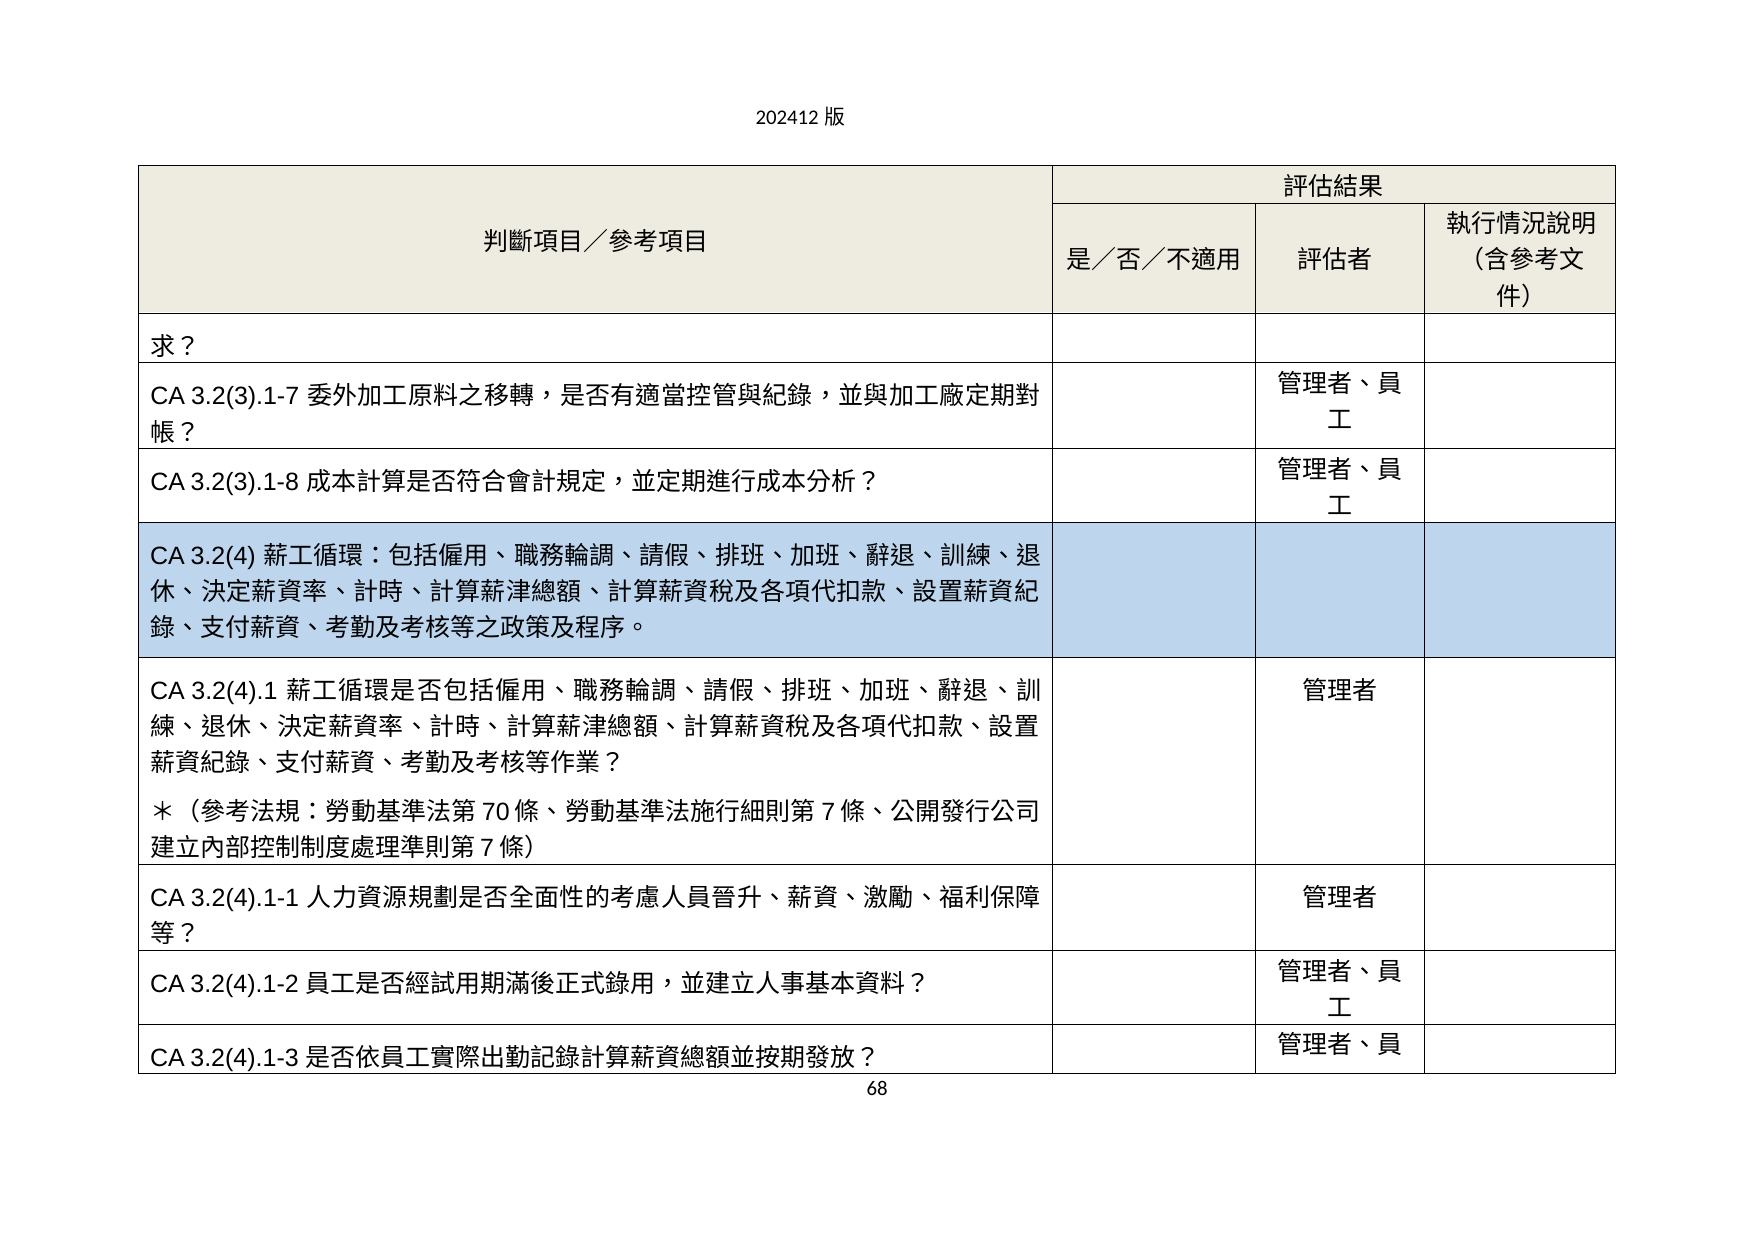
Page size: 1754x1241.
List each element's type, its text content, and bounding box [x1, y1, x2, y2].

table_cell [1425, 658, 1615, 864]
table_cell 是／否／不適用 [1053, 204, 1255, 312]
table_cell CA 3.2(4).1-2 員工是否經試用期滿後正式錄用，並建立人事基本資料？ [139, 951, 1052, 1023]
table_cell [1425, 523, 1615, 657]
table_cell [1053, 363, 1255, 448]
table_cell [1425, 363, 1615, 448]
table_cell [1425, 951, 1615, 1023]
table_cell 管理者、員工 [1256, 449, 1424, 522]
table_header 評估結果 [1053, 166, 1615, 203]
table_cell 執行情況說明 （含參考文件） [1425, 204, 1615, 312]
table_cell [1425, 865, 1615, 950]
table_cell 評估者 [1256, 204, 1424, 312]
table_cell CA 3.2(4).1-1 人力資源規劃是否全面性的考慮人員晉升、薪資、激勵、福利保障等？ [139, 865, 1052, 950]
table_cell [1053, 658, 1255, 864]
table_cell CA 3.2(4).1-3 是否依員工實際出勤記錄計算薪資總額並按期發放？ [139, 1025, 1052, 1073]
table_cell [1425, 314, 1615, 362]
table_cell 管理者、員工 [1256, 951, 1424, 1023]
table_cell [1425, 449, 1615, 522]
table_cell CA 3.2(4) 薪工循環：包括僱用、職務輪調、請假、排班、加班、辭退、訓練、退休、決定薪資率、計時、計算薪津總額、計算薪資稅及各項代扣款、設置薪資紀錄、支付薪資、考勤及考核等之政策及程序。 [139, 523, 1052, 657]
table_cell [1256, 523, 1424, 657]
table_cell [1053, 1025, 1255, 1073]
table_cell 管理者、員 [1256, 1025, 1424, 1073]
table_cell 管理者 [1256, 865, 1424, 950]
table_cell [1256, 314, 1424, 362]
table_cell [1053, 314, 1255, 362]
table_header 判斷項目／參考項目 [139, 166, 1052, 312]
table_cell [1053, 523, 1255, 657]
table_cell [1053, 951, 1255, 1023]
table_cell CA 3.2(4).1 薪工循環是否包括僱用、職務輪調、請假、排班、加班、辭退、訓練、退休、決定薪資率、計時、計算薪津總額、計算薪資稅及各項代扣款、設置薪資紀錄、支付薪資、考勤及考核等作業？ ＊（參考法規：勞動基準法第70條、勞動基準法施行細則第7條、公開發行公司建立內部控制制度處理準則第7條） [139, 658, 1052, 864]
table_cell 管理者、員工 [1256, 363, 1424, 448]
table_cell [1425, 1025, 1615, 1073]
table_cell [1053, 449, 1255, 522]
table_cell CA 3.2(3).1-8 成本計算是否符合會計規定，並定期進行成本分析？ [139, 449, 1052, 522]
table_cell [1053, 865, 1255, 950]
table_cell 管理者 [1256, 658, 1424, 864]
table_cell CA 3.2(3).1-7 委外加工原料之移轉，是否有適當控管與紀錄，並與加工廠定期對帳？ [139, 363, 1052, 448]
table_cell 求？ [139, 314, 1052, 362]
